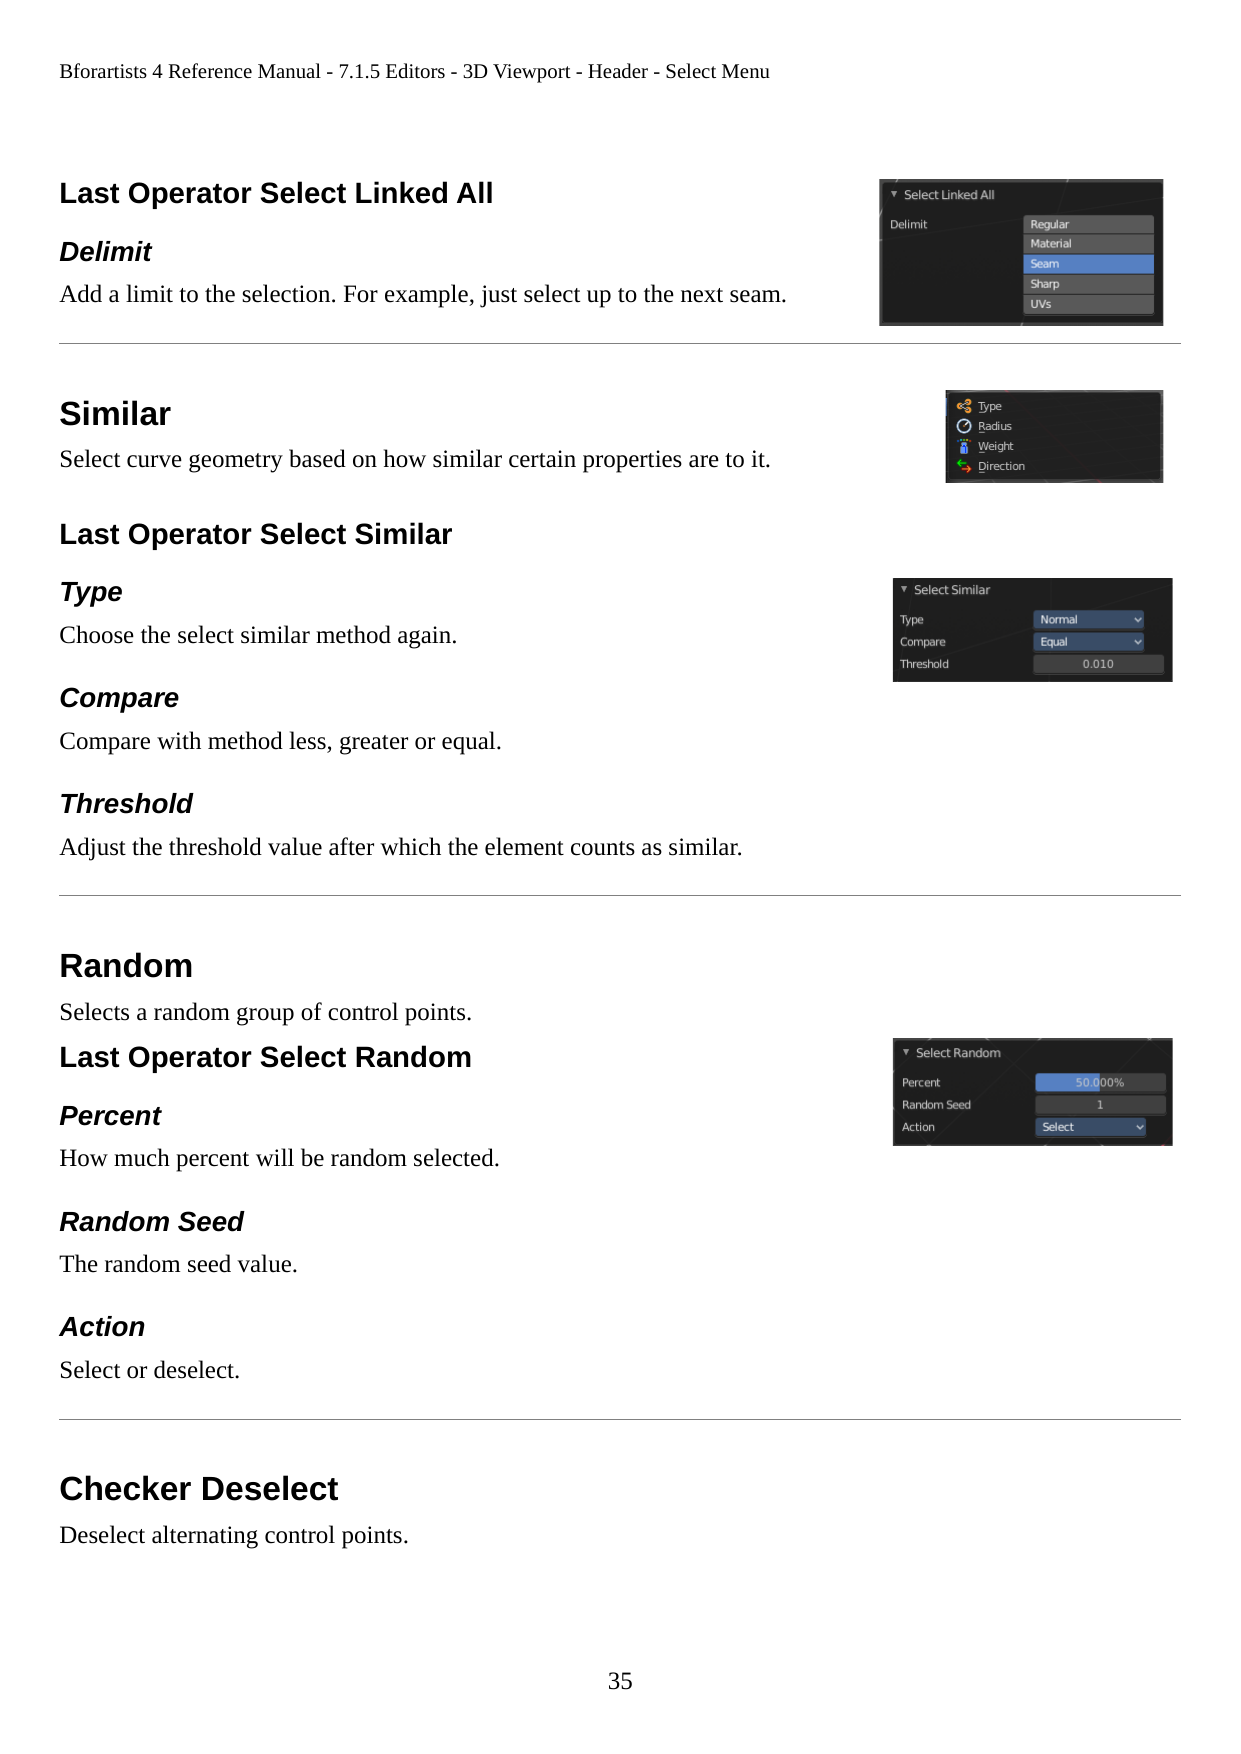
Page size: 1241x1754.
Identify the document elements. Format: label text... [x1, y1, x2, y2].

subtitle Random [59, 946, 1181, 984]
subtitle Type [59, 575, 1181, 607]
subtitle Random Seed [59, 1205, 1181, 1237]
text Select curve geometry based on how similar certain properties are to it. [59, 444, 945, 473]
picture [892, 1038, 1173, 1146]
picture [879, 179, 1164, 326]
subtitle Checker Deselect [59, 1469, 1181, 1508]
text Choose the select similar method again. [59, 620, 892, 648]
subtitle [1164, 393, 1181, 432]
subtitle Last Operator Select Random [59, 1040, 892, 1074]
subtitle Action [59, 1311, 1181, 1343]
text The random seed value. [59, 1249, 1181, 1278]
text Adjust the threshold value after which the element counts as similar. [59, 832, 1181, 860]
text Compare with method less, greater or equal. [59, 726, 1181, 754]
text How much percent will be random selected. [59, 1143, 1181, 1172]
subtitle [1173, 1099, 1181, 1131]
text Add a limit to the selection. For example, just select up to the next seam. [59, 279, 879, 308]
subtitle Compare [59, 681, 1181, 713]
subtitle Threshold [59, 787, 1181, 819]
text Deselect alternating control points. [59, 1520, 1181, 1549]
picture [945, 390, 1164, 483]
subtitle Last Operator Select Similar [59, 517, 1181, 550]
picture [892, 578, 1173, 682]
text Selects a random group of control points. [59, 997, 1181, 1026]
subtitle Percent [59, 1099, 892, 1131]
subtitle [1164, 235, 1181, 267]
subtitle Similar [59, 393, 945, 432]
subtitle Delimit [59, 235, 879, 267]
subtitle Last Operator Select Linked All [59, 176, 1181, 210]
text Select or deselect. [59, 1355, 1181, 1384]
